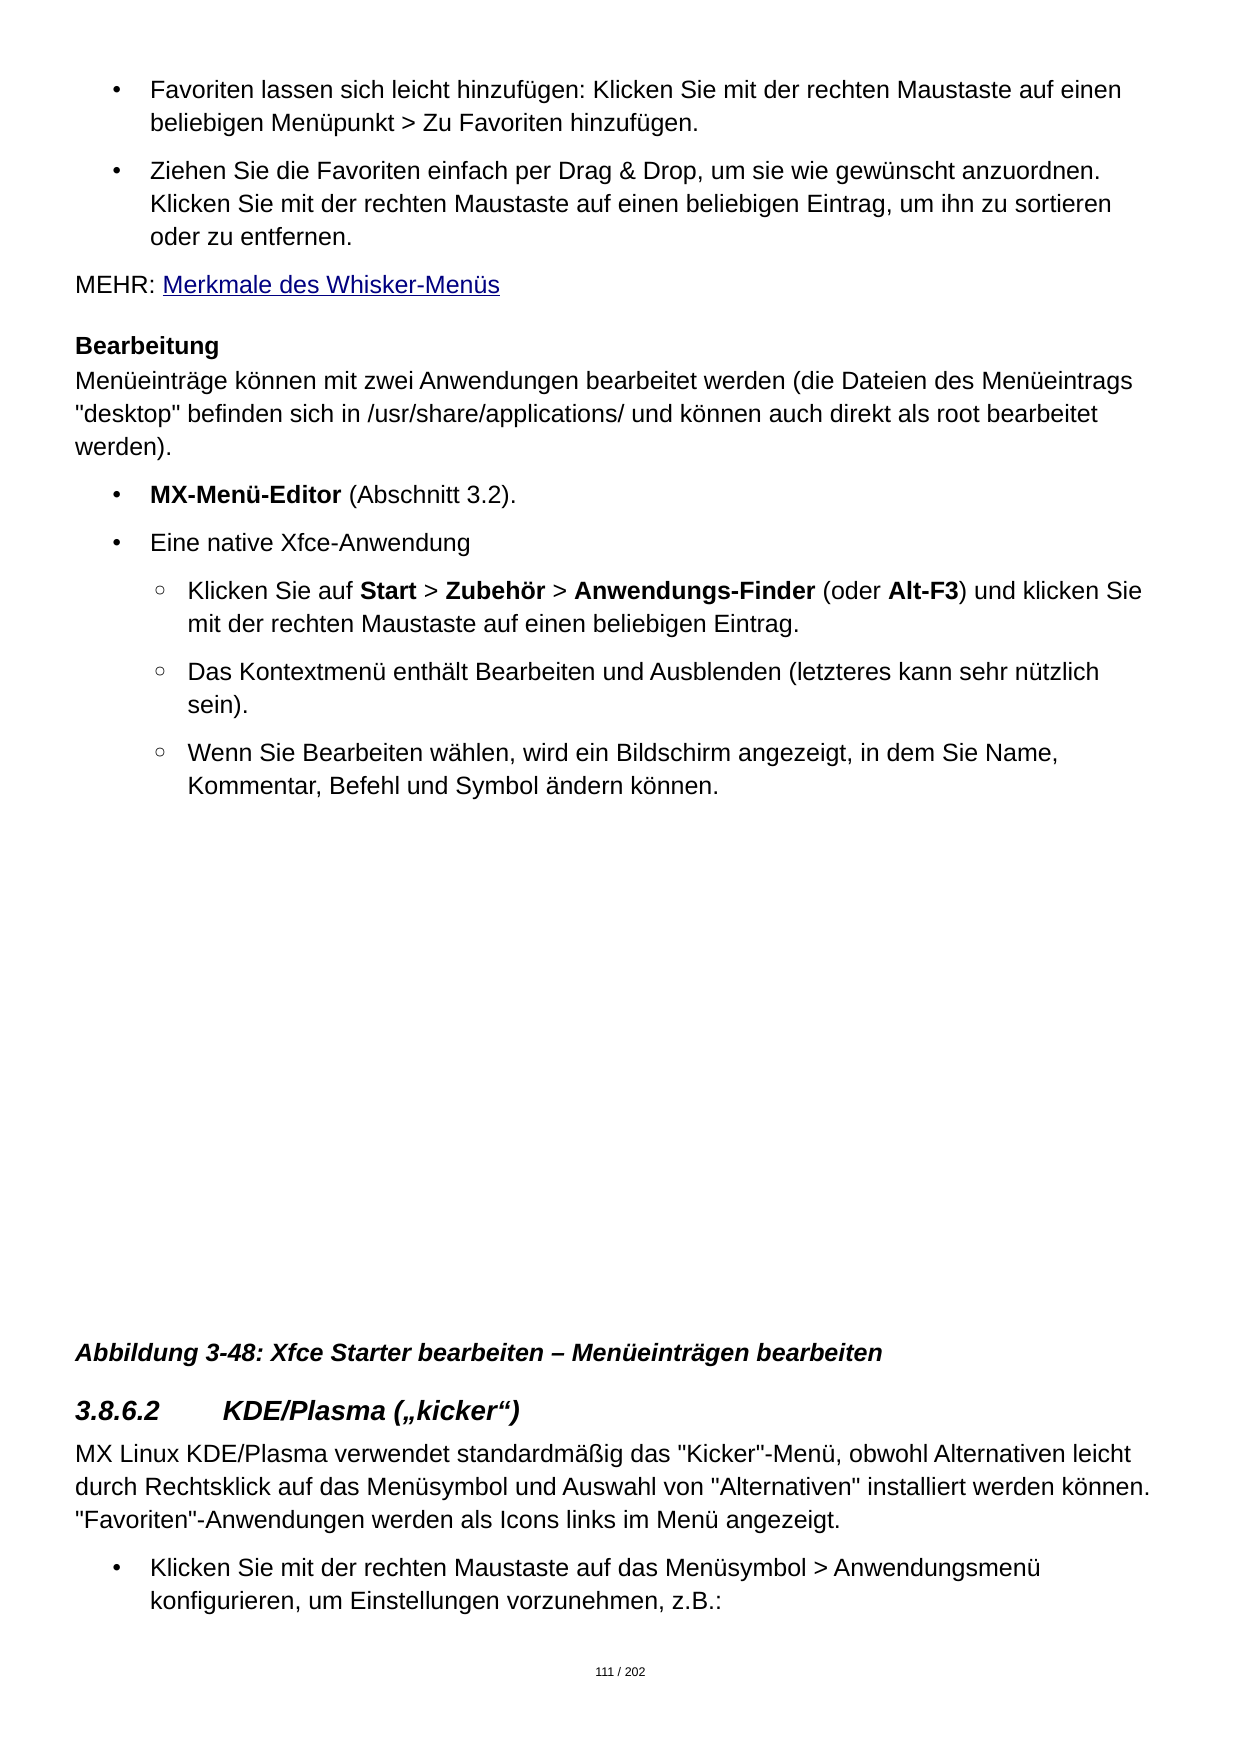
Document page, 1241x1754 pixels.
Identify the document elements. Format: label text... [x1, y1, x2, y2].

text Menüeinträge können mit zwei Anwendungen bearbeitet werden (die Dateien des Menüeintrags "desktop" befinden sich in /usr/share/applications/ und können auch direkt als root bearbeitet werden). [75, 366, 1166, 460]
list Wenn Sie Bearbeiten wählen, wird ein Bildschirm angezeigt, in dem Sie Name, Kommentar, Befehl und Symbol ändern können. [150, 738, 1166, 800]
list Eine native Xfce-Anwendung [112, 528, 1166, 557]
subtitle Bearbeitung [75, 331, 1166, 359]
list Klicken Sie auf Start > Zubehör > Anwendungs-Finder (oder Alt-F3) und klicken Sie mit der rechten Maustaste auf einen beliebigen Eintrag. [150, 576, 1166, 638]
text Abbildung 3-48: Xfce Starter bearbeiten – Menüeinträgen bearbeiten [75, 819, 1166, 1367]
subtitle KDE/Plasma („kicker“) [75, 1394, 1166, 1426]
list Ziehen Sie die Favoriten einfach per Drag & Drop, um sie wie gewünscht anzuordnen. Klicken Sie mit der rechten Maustaste auf einen beliebigen Eintrag, um ihn zu sortieren oder zu entfernen. [112, 156, 1166, 251]
text MEHR: Merkmale des Whisker-Menüs [75, 270, 1166, 299]
list Das Kontextmenü enthält Bearbeiten und Ausblenden (letzteres kann sehr nützlich sein). [150, 657, 1166, 719]
text MX Linux KDE/Plasma verwendet standardmäßig das "Kicker"-Menü, obwohl Alternativen leicht durch Rechtsklick auf das Menüsymbol und Auswahl von "Alternativen" installiert werden können. "Favoriten"-Anwendungen werden als Icons links im Menü angezeigt. [75, 1439, 1166, 1534]
list Klicken Sie mit der rechten Maustaste auf das Menüsymbol > Anwendungsmenü konfigurieren, um Einstellungen vorzunehmen, z.B.: [112, 1553, 1166, 1615]
list MX-Menü-Editor (Abschnitt 3.2). [112, 480, 1166, 508]
list Favoriten lassen sich leicht hinzufügen: Klicken Sie mit der rechten Maustaste auf einen beliebigen Menüpunkt > Zu Favoriten hinzufügen. [112, 75, 1166, 137]
